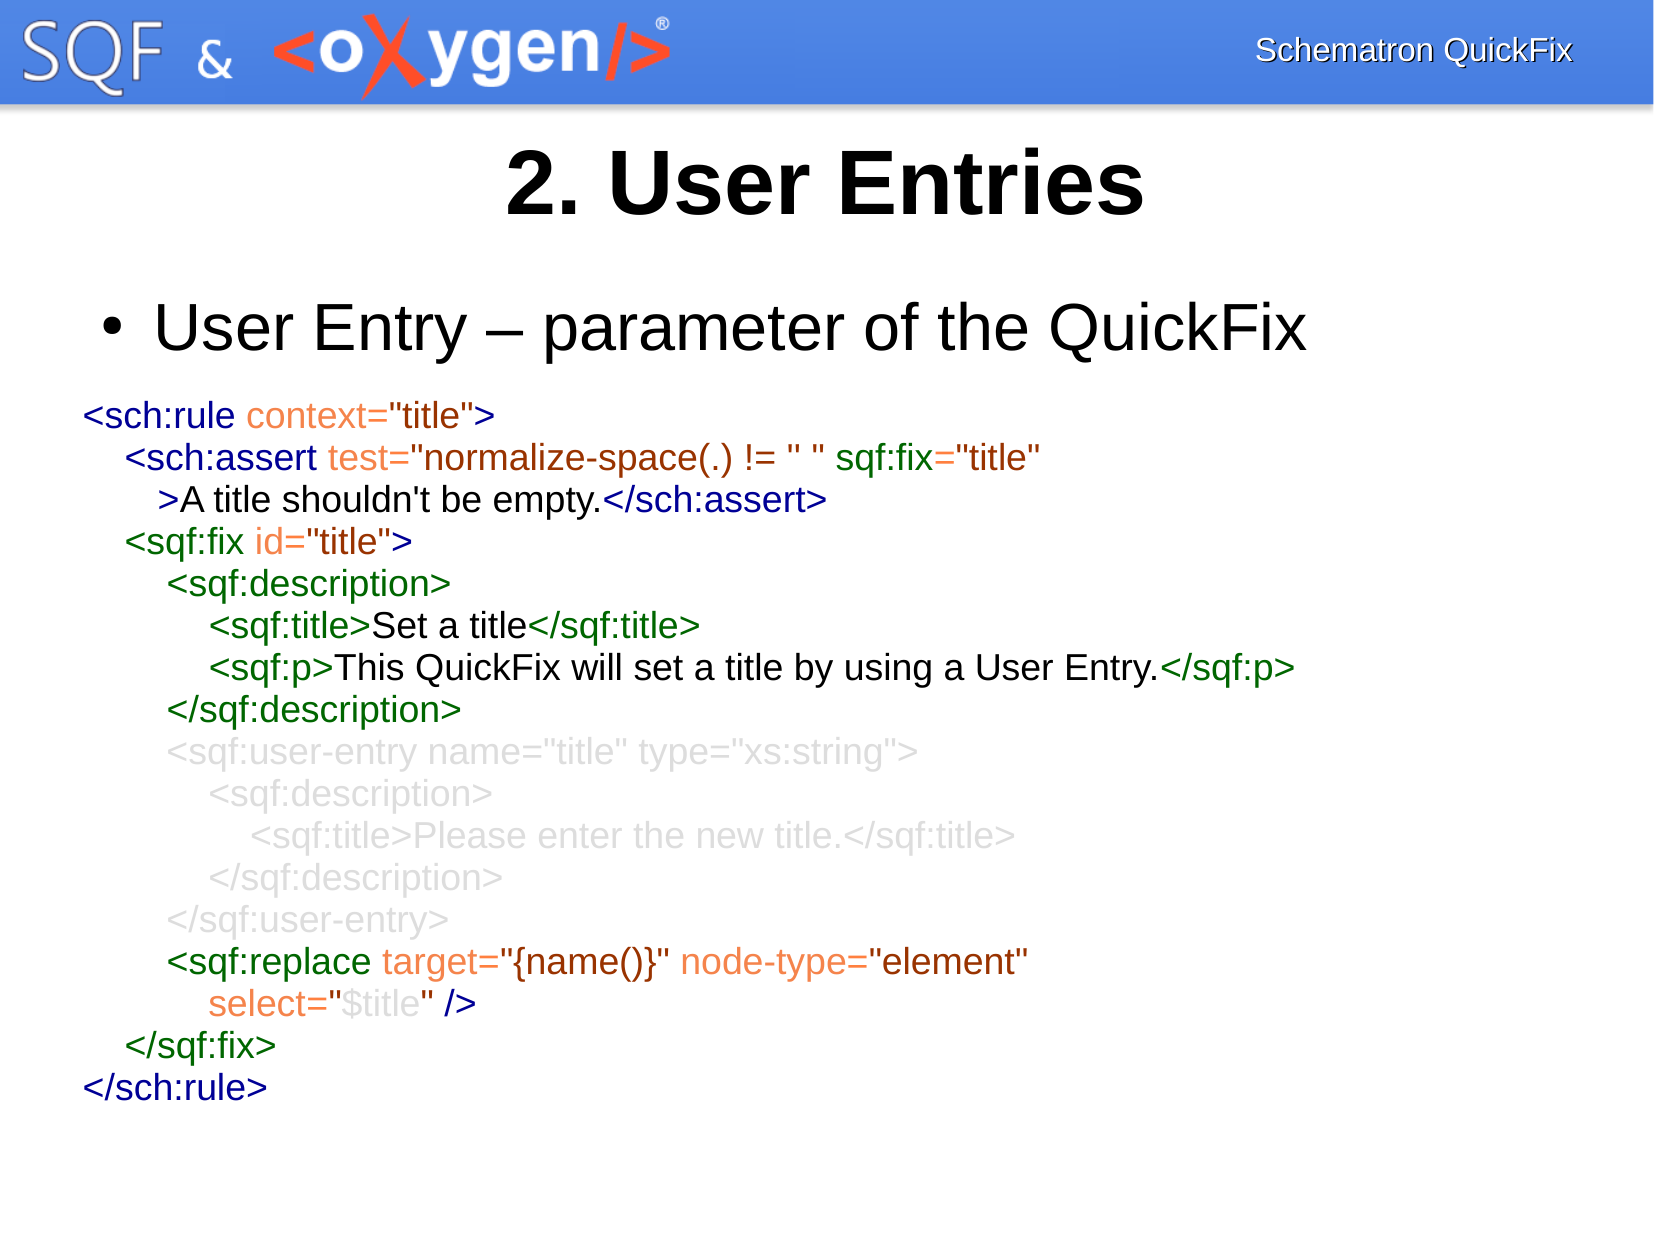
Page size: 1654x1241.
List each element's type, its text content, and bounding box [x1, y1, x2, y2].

picture [0, 0, 1654, 118]
title 2. User Entries [82, 78, 1571, 287]
list User Entry – parameter of the QuickFix <sch:rule context="title"> <sch:assert test="normalize-space(.) != '' " sqf:fix="title" >A title shouldn't be empty.</sch:assert> <sqf:fix id="title"> <sqf:description> <sqf:title>Set a title</sqf:title> <sqf:p>This QuickFix will set a title by using a User Entry.</sqf:p> </sqf:description> <sqf:user-entry name="title" type="xs:string"> <sqf:description> <sqf:title>Please enter the new title.</sqf:title> </sqf:description> </sqf:user-entry> <sqf:replace target="{name()}" node-type="element" select="$title" /> </sqf:fix> </sch:rule> [82, 290, 1571, 1110]
